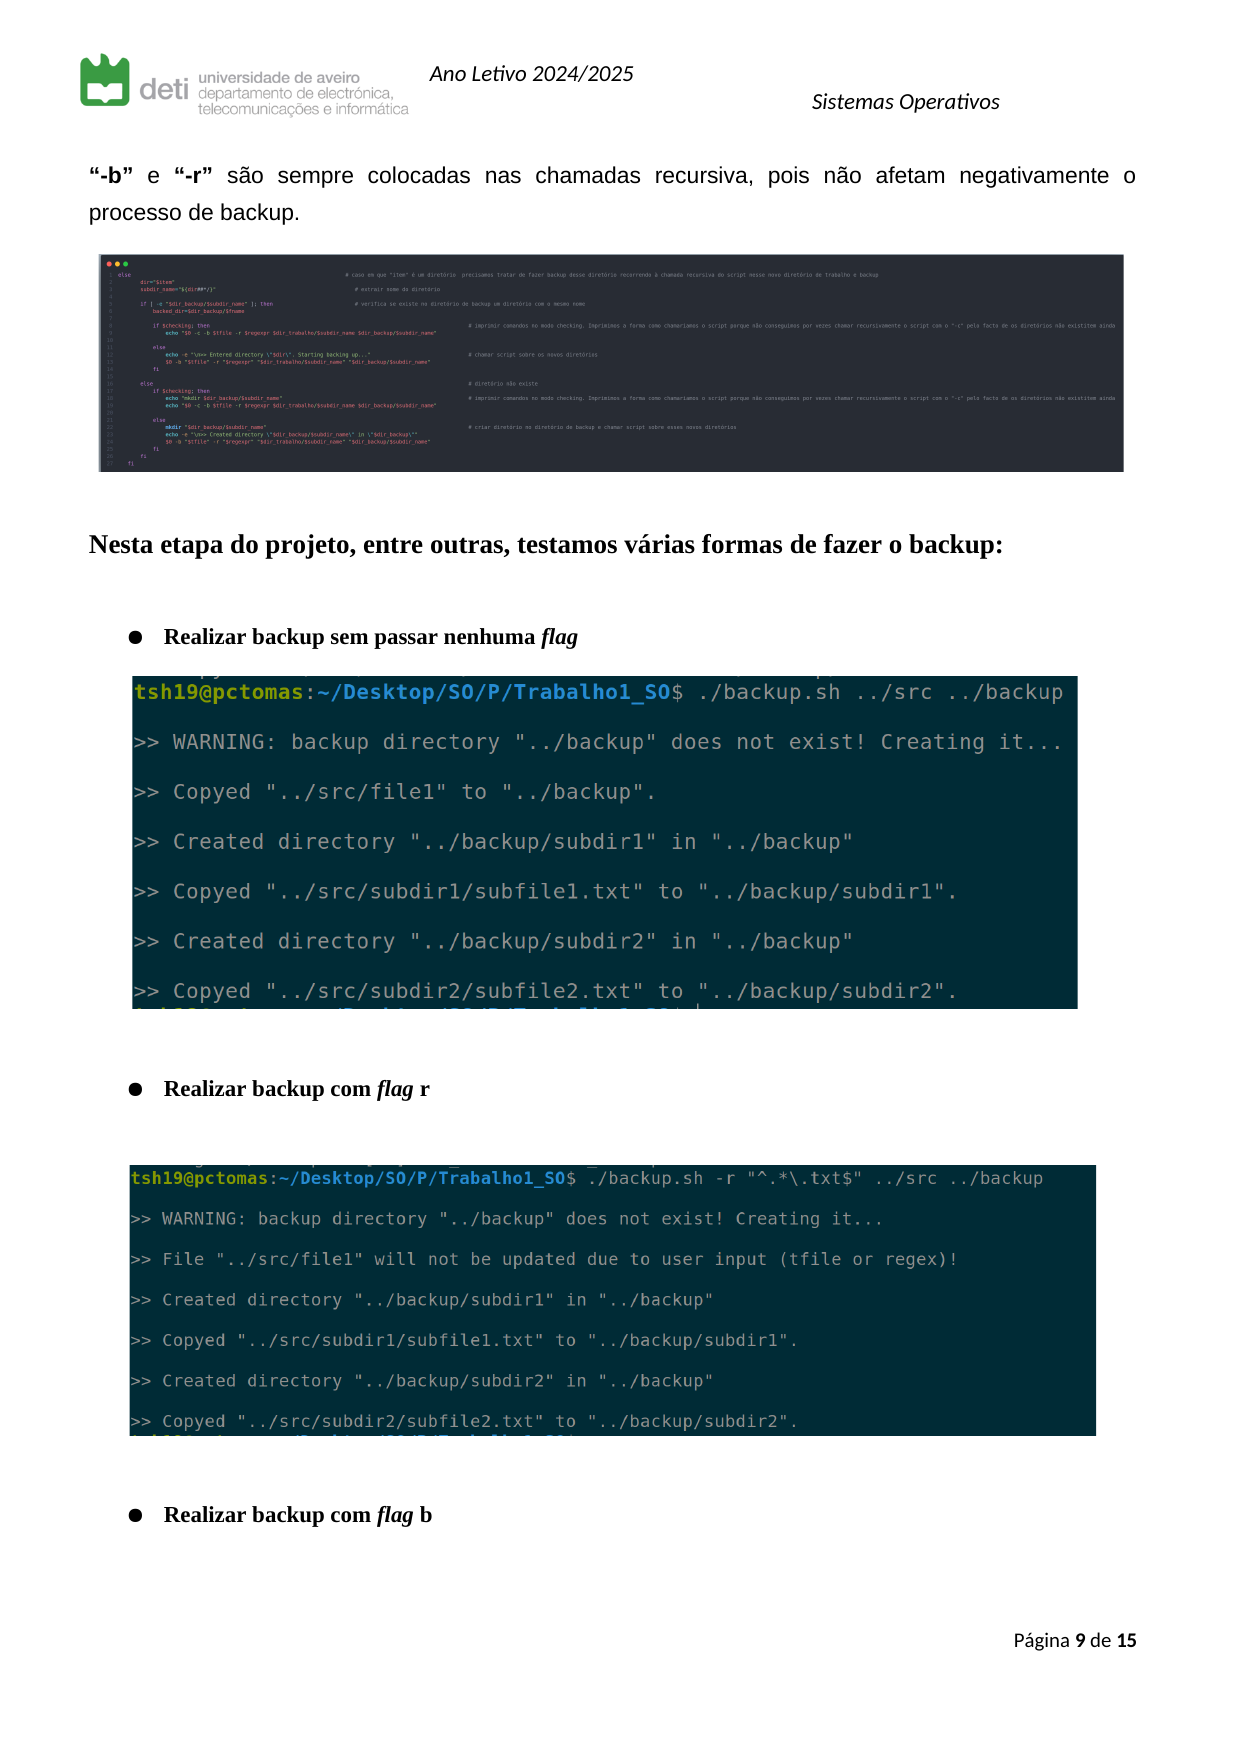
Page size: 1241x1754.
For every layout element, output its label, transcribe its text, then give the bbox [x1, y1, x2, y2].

picture [555, 684, 564, 698]
picture [659, 685, 669, 698]
picture [686, 937, 694, 948]
picture [345, 935, 353, 943]
picture [164, 1172, 171, 1183]
picture [897, 987, 901, 997]
picture [530, 888, 537, 898]
picture [302, 1172, 309, 1183]
picture [227, 688, 236, 698]
picture [987, 684, 994, 698]
picture [569, 937, 573, 948]
picture [410, 688, 420, 698]
picture [674, 937, 681, 948]
picture [358, 688, 368, 698]
picture [541, 690, 551, 698]
picture [253, 688, 276, 698]
picture [817, 888, 823, 902]
picture [791, 688, 797, 703]
picture [896, 888, 904, 898]
picture [463, 933, 470, 948]
picture [805, 834, 809, 848]
picture [294, 937, 301, 948]
picture [569, 884, 577, 898]
picture [345, 685, 354, 698]
picture [516, 987, 524, 997]
picture [594, 684, 603, 698]
picture [805, 933, 809, 948]
picture [227, 935, 235, 943]
picture [162, 684, 171, 698]
picture [581, 933, 587, 948]
picture [594, 985, 602, 993]
picture [581, 684, 590, 698]
picture [240, 735, 244, 748]
picture [463, 1175, 468, 1183]
picture [742, 690, 747, 698]
picture [440, 1172, 447, 1183]
picture [293, 688, 301, 698]
picture [201, 987, 207, 1002]
picture [419, 1172, 426, 1183]
picture [188, 685, 211, 701]
picture [621, 685, 629, 698]
picture [344, 1173, 351, 1183]
picture [1004, 690, 1009, 698]
picture [452, 884, 459, 898]
picture [518, 937, 524, 948]
picture [490, 685, 498, 698]
picture [366, 1175, 373, 1187]
picture [372, 688, 380, 698]
picture [831, 684, 838, 698]
picture [424, 688, 433, 703]
picture [817, 937, 822, 948]
picture [568, 688, 577, 698]
picture [830, 937, 836, 952]
picture [414, 983, 419, 997]
picture [227, 1175, 256, 1183]
picture [201, 840, 210, 845]
picture [283, 933, 288, 948]
picture [804, 888, 809, 898]
picture [149, 688, 157, 698]
picture [201, 888, 207, 902]
picture [385, 684, 393, 698]
picture [923, 884, 931, 898]
picture [256, 933, 262, 948]
list Realizar backup com flag r [126, 1075, 1137, 1101]
picture [1053, 688, 1059, 703]
picture [885, 884, 891, 898]
list Realizar backup sem passar nenhuma flag [126, 623, 1137, 650]
picture [397, 685, 406, 698]
picture [450, 685, 459, 698]
text “-b” e “-r” são sempre colocadas nas chamadas recursiva, pois não afetam negativamente o processo de backup. [89, 162, 1137, 225]
text Nesta etapa do projeto, entre outras, testamos várias formas de fazer o backup: [89, 528, 1137, 559]
picture [201, 735, 208, 748]
picture [607, 688, 616, 698]
picture [319, 840, 328, 845]
picture [792, 884, 796, 898]
picture [361, 937, 367, 948]
picture [725, 684, 732, 698]
picture [175, 685, 184, 698]
picture [240, 685, 249, 698]
picture [196, 1175, 203, 1187]
picture [132, 1172, 139, 1183]
picture [214, 688, 224, 703]
picture [608, 937, 616, 948]
picture [530, 688, 534, 698]
picture [387, 888, 393, 898]
picture [206, 1175, 212, 1183]
picture [425, 785, 430, 798]
picture [334, 1172, 339, 1183]
picture [484, 1175, 490, 1183]
picture [504, 1172, 510, 1183]
picture [530, 987, 534, 997]
picture [98, 254, 1124, 472]
picture [279, 688, 289, 698]
picture [153, 1172, 160, 1183]
picture [217, 1172, 224, 1183]
picture [174, 1172, 189, 1183]
picture [646, 685, 656, 698]
picture [425, 888, 433, 898]
picture [425, 987, 429, 997]
picture [870, 884, 876, 898]
picture [870, 983, 876, 997]
picture [397, 1172, 405, 1183]
picture [463, 685, 472, 698]
picture [178, 735, 185, 748]
picture [414, 884, 419, 898]
picture [480, 939, 485, 948]
picture [817, 987, 823, 1002]
picture [218, 939, 223, 948]
picture [78, 48, 410, 118]
picture [792, 983, 796, 997]
list Realizar backup com flag b [126, 1501, 1137, 1528]
picture [515, 685, 525, 698]
picture [885, 983, 891, 997]
picture [135, 685, 144, 698]
picture [240, 839, 249, 846]
